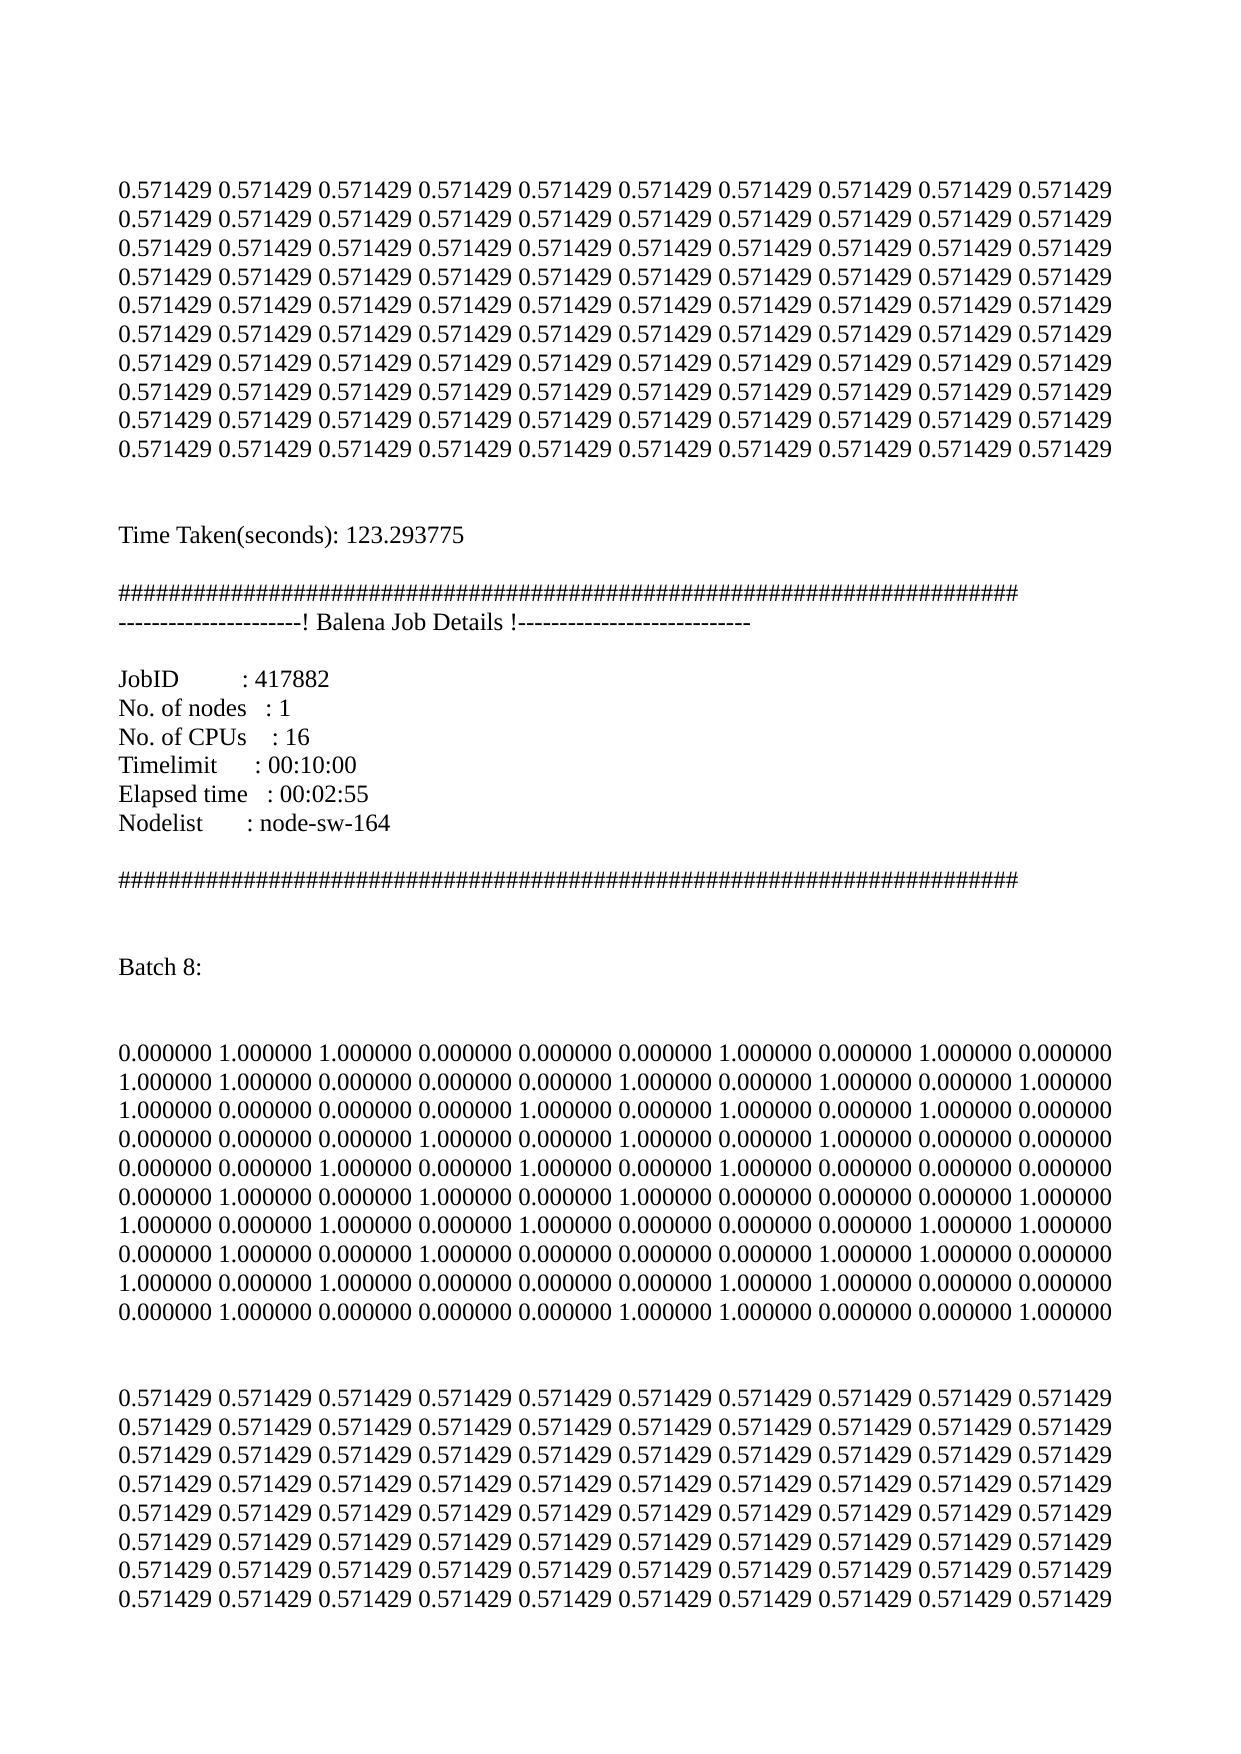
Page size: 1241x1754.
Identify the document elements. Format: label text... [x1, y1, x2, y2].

text 0.571429 0.571429 0.571429 0.571429 0.571429 0.571429 0.571429 0.571429 0.571429 0.571429 [118, 176, 1122, 204]
text 0.000000 0.000000 0.000000 1.000000 0.000000 1.000000 0.000000 1.000000 0.000000 0.000000 [118, 1124, 1122, 1153]
text ######################################################################## [118, 578, 1122, 607]
text Nodelist : node-sw-164 [118, 808, 1122, 837]
text 1.000000 0.000000 1.000000 0.000000 0.000000 0.000000 1.000000 1.000000 0.000000 0.000000 [118, 1268, 1122, 1297]
text 0.000000 0.000000 1.000000 0.000000 1.000000 0.000000 1.000000 0.000000 0.000000 0.000000 [118, 1153, 1122, 1182]
text 0.571429 0.571429 0.571429 0.571429 0.571429 0.571429 0.571429 0.571429 0.571429 0.571429 [118, 348, 1122, 377]
text 0.571429 0.571429 0.571429 0.571429 0.571429 0.571429 0.571429 0.571429 0.571429 0.571429 [118, 233, 1122, 262]
text Elapsed time : 00:02:55 [118, 779, 1122, 808]
text Batch 8: [118, 952, 1122, 981]
text 0.571429 0.571429 0.571429 0.571429 0.571429 0.571429 0.571429 0.571429 0.571429 0.571429 [118, 1441, 1122, 1469]
text 0.571429 0.571429 0.571429 0.571429 0.571429 0.571429 0.571429 0.571429 0.571429 0.571429 [118, 1556, 1122, 1584]
text ######################################################################## [118, 866, 1122, 894]
text 0.571429 0.571429 0.571429 0.571429 0.571429 0.571429 0.571429 0.571429 0.571429 0.571429 [118, 1469, 1122, 1498]
text 0.571429 0.571429 0.571429 0.571429 0.571429 0.571429 0.571429 0.571429 0.571429 0.571429 [118, 377, 1122, 406]
text 1.000000 1.000000 0.000000 0.000000 0.000000 1.000000 0.000000 1.000000 0.000000 1.000000 [118, 1067, 1122, 1096]
text 0.571429 0.571429 0.571429 0.571429 0.571429 0.571429 0.571429 0.571429 0.571429 0.571429 [118, 1584, 1122, 1613]
text 1.000000 0.000000 0.000000 0.000000 1.000000 0.000000 1.000000 0.000000 1.000000 0.000000 [118, 1096, 1122, 1124]
text Time Taken(seconds): 123.293775 [118, 521, 1122, 549]
text 1.000000 0.000000 1.000000 0.000000 1.000000 0.000000 0.000000 0.000000 1.000000 1.000000 [118, 1211, 1122, 1239]
text 0.571429 0.571429 0.571429 0.571429 0.571429 0.571429 0.571429 0.571429 0.571429 0.571429 [118, 1412, 1122, 1441]
text Timelimit : 00:10:00 [118, 751, 1122, 779]
text 0.571429 0.571429 0.571429 0.571429 0.571429 0.571429 0.571429 0.571429 0.571429 0.571429 [118, 434, 1122, 463]
text No. of nodes : 1 [118, 693, 1122, 722]
text 0.571429 0.571429 0.571429 0.571429 0.571429 0.571429 0.571429 0.571429 0.571429 0.571429 [118, 262, 1122, 291]
text 0.000000 1.000000 0.000000 1.000000 0.000000 0.000000 0.000000 1.000000 1.000000 0.000000 [118, 1239, 1122, 1268]
text 0.571429 0.571429 0.571429 0.571429 0.571429 0.571429 0.571429 0.571429 0.571429 0.571429 [118, 1527, 1122, 1556]
text JobID : 417882 [118, 664, 1122, 693]
text 0.571429 0.571429 0.571429 0.571429 0.571429 0.571429 0.571429 0.571429 0.571429 0.571429 [118, 406, 1122, 434]
text 0.571429 0.571429 0.571429 0.571429 0.571429 0.571429 0.571429 0.571429 0.571429 0.571429 [118, 1498, 1122, 1527]
text No. of CPUs : 16 [118, 722, 1122, 751]
text 0.571429 0.571429 0.571429 0.571429 0.571429 0.571429 0.571429 0.571429 0.571429 0.571429 [118, 319, 1122, 348]
text 0.000000 1.000000 1.000000 0.000000 0.000000 0.000000 1.000000 0.000000 1.000000 0.000000 [118, 1038, 1122, 1067]
text 0.000000 1.000000 0.000000 0.000000 0.000000 1.000000 1.000000 0.000000 0.000000 1.000000 [118, 1297, 1122, 1326]
text 0.571429 0.571429 0.571429 0.571429 0.571429 0.571429 0.571429 0.571429 0.571429 0.571429 [118, 204, 1122, 233]
text 0.000000 1.000000 0.000000 1.000000 0.000000 1.000000 0.000000 0.000000 0.000000 1.000000 [118, 1182, 1122, 1211]
text ----------------------! Balena Job Details !---------------------------- [118, 607, 1122, 636]
text 0.571429 0.571429 0.571429 0.571429 0.571429 0.571429 0.571429 0.571429 0.571429 0.571429 [118, 1383, 1122, 1412]
text 0.571429 0.571429 0.571429 0.571429 0.571429 0.571429 0.571429 0.571429 0.571429 0.571429 [118, 291, 1122, 319]
